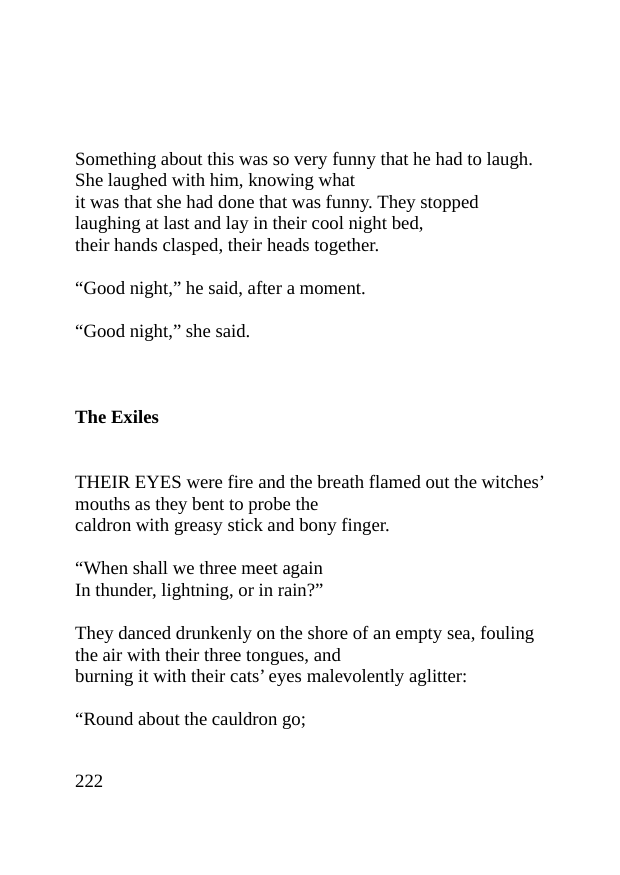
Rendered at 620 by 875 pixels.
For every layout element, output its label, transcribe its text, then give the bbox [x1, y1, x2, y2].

text Something about this was so very funny that he had to laugh. She laughed with him, knowing what it was that she had done that was funny. They stopped laughing at last and lay in their cool night bed, their hands clasped, their heads together. “Good night,” he said, after a moment. “Good night,” she said. The Exiles THEIR EYES were fire and the breath flamed out the witches’ mouths as they bent to probe the caldron with greasy stick and bony finger. “When shall we three meet again In thunder, lightning, or in rain?” They danced drunkenly on the shore of an empty sea, fouling the air with their three tongues, and burning it with their cats’ eyes malevolently aglitter: “Round about the cauldron go; [75, 126, 544, 730]
